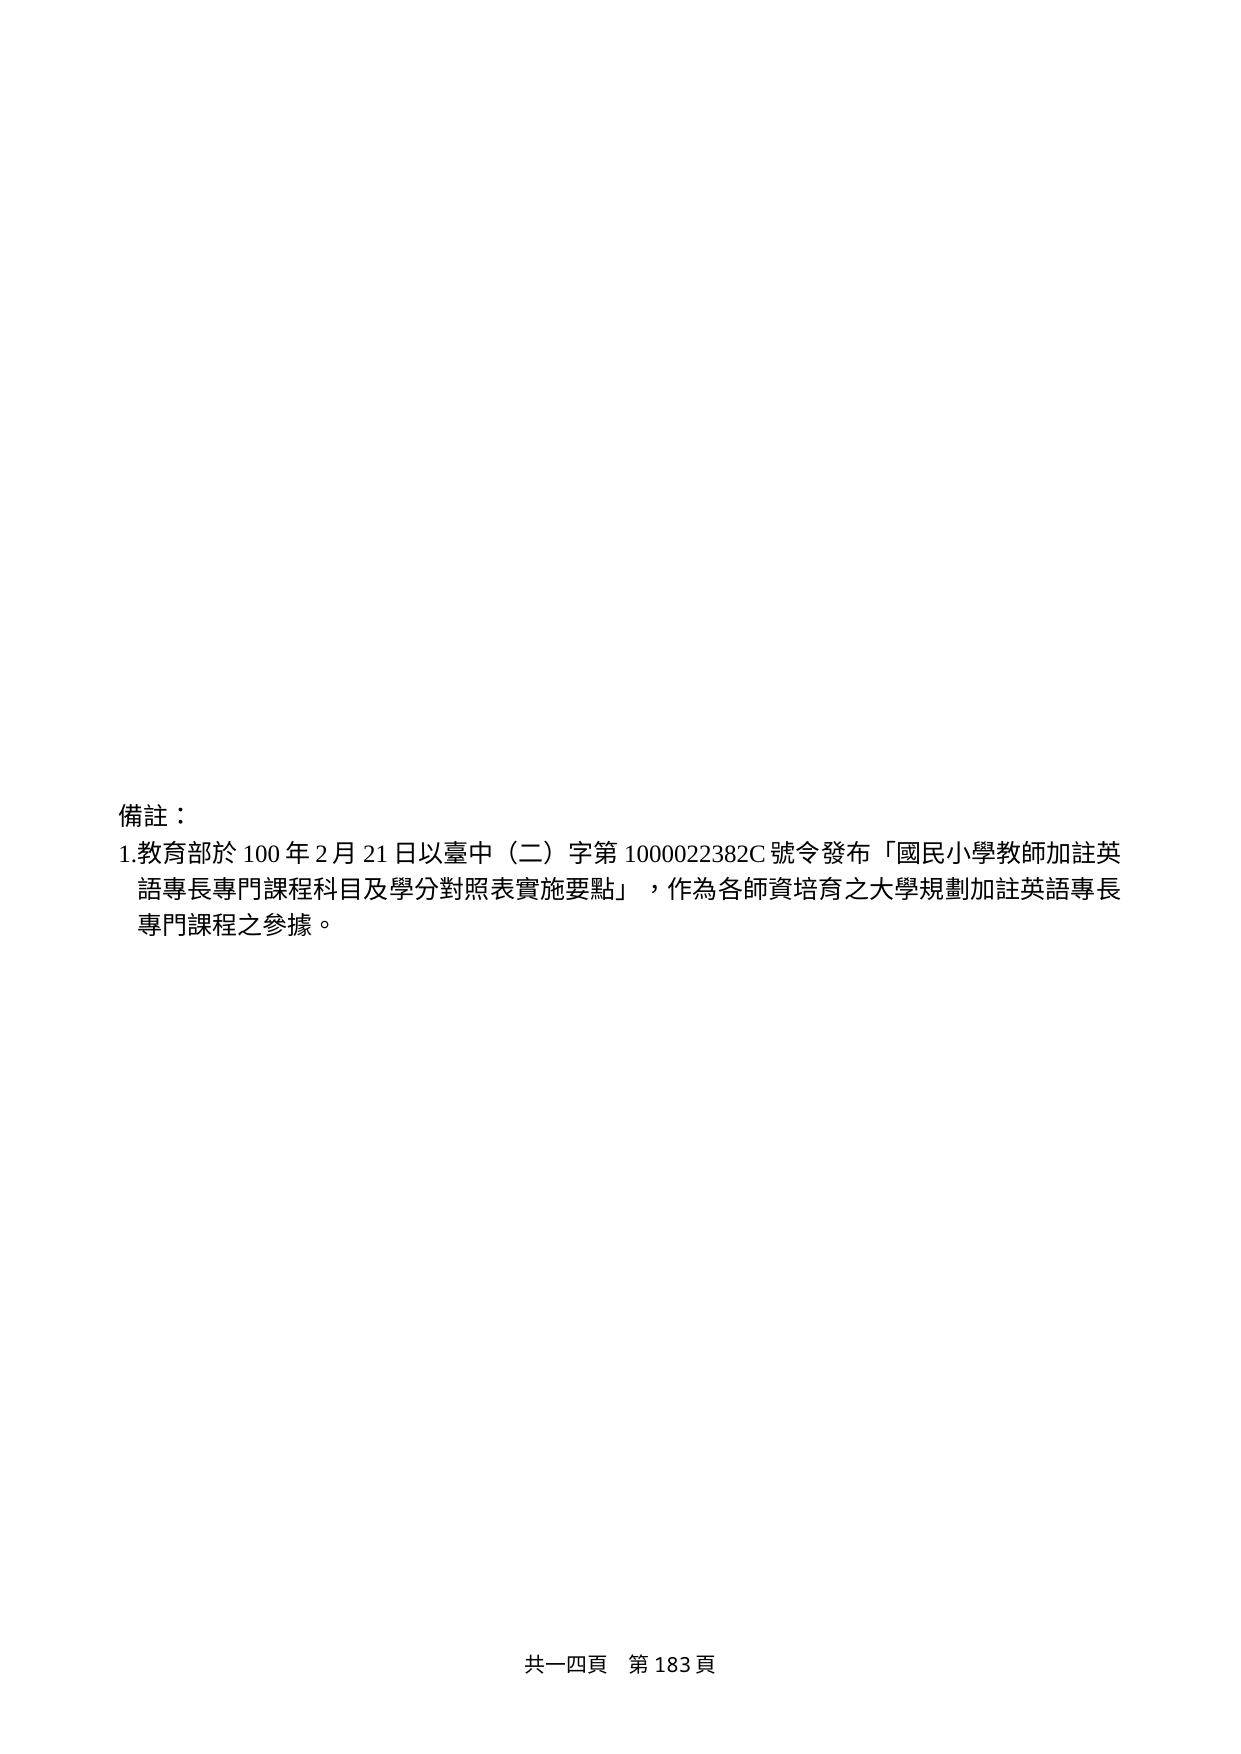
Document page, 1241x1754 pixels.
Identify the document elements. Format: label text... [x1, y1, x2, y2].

text 1.教育部於100年2月21日以臺中（二）字第1000022382C號令發布「國民小學教師加註英語專長專門課程科目及學分對照表實施要點」，作為各師資培育之大學規劃加註英語專長專門課程之參據。 [118, 833, 1122, 942]
text 備註： [118, 797, 1122, 833]
